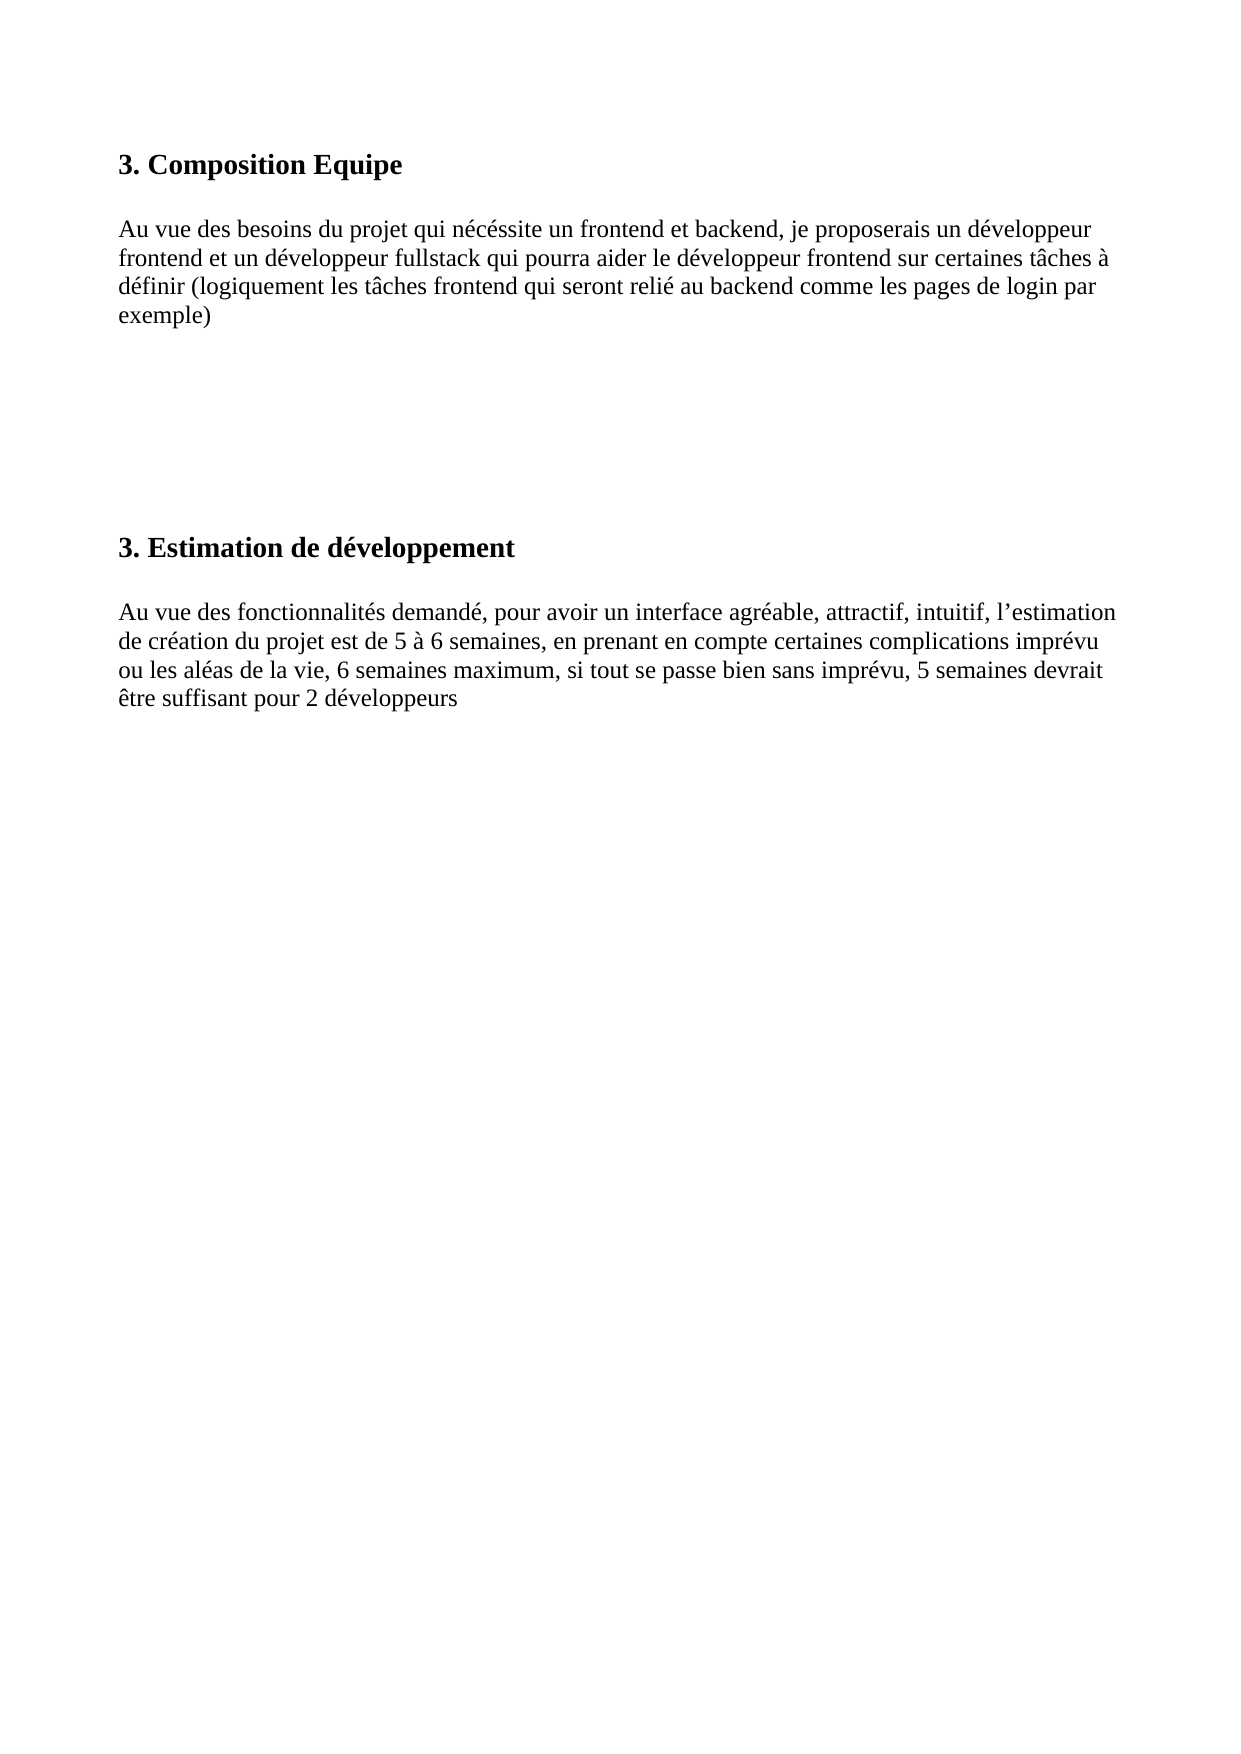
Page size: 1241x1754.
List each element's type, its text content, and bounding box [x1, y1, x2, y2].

text 3. Estimation de développement [118, 530, 1122, 564]
text 3. Composition Equipe [118, 147, 1122, 180]
text Au vue des fonctionnalités demandé, pour avoir un interface agréable, attractif, intuitif, l’estimation de création du projet est de 5 à 6 semaines, en prenant en compte certaines complications imprévu ou les aléas de la vie, 6 semaines maximum, si tout se passe bien sans imprévu, 5 semaines devrait être suffisant pour 2 développeurs [118, 597, 1122, 712]
text Au vue des besoins du projet qui nécéssite un frontend et backend, je proposerais un développeur frontend et un développeur fullstack qui pourra aider le développeur frontend sur certaines tâches à définir (logiquement les tâches frontend qui seront relié au backend comme les pages de login par exemple) [118, 214, 1122, 329]
